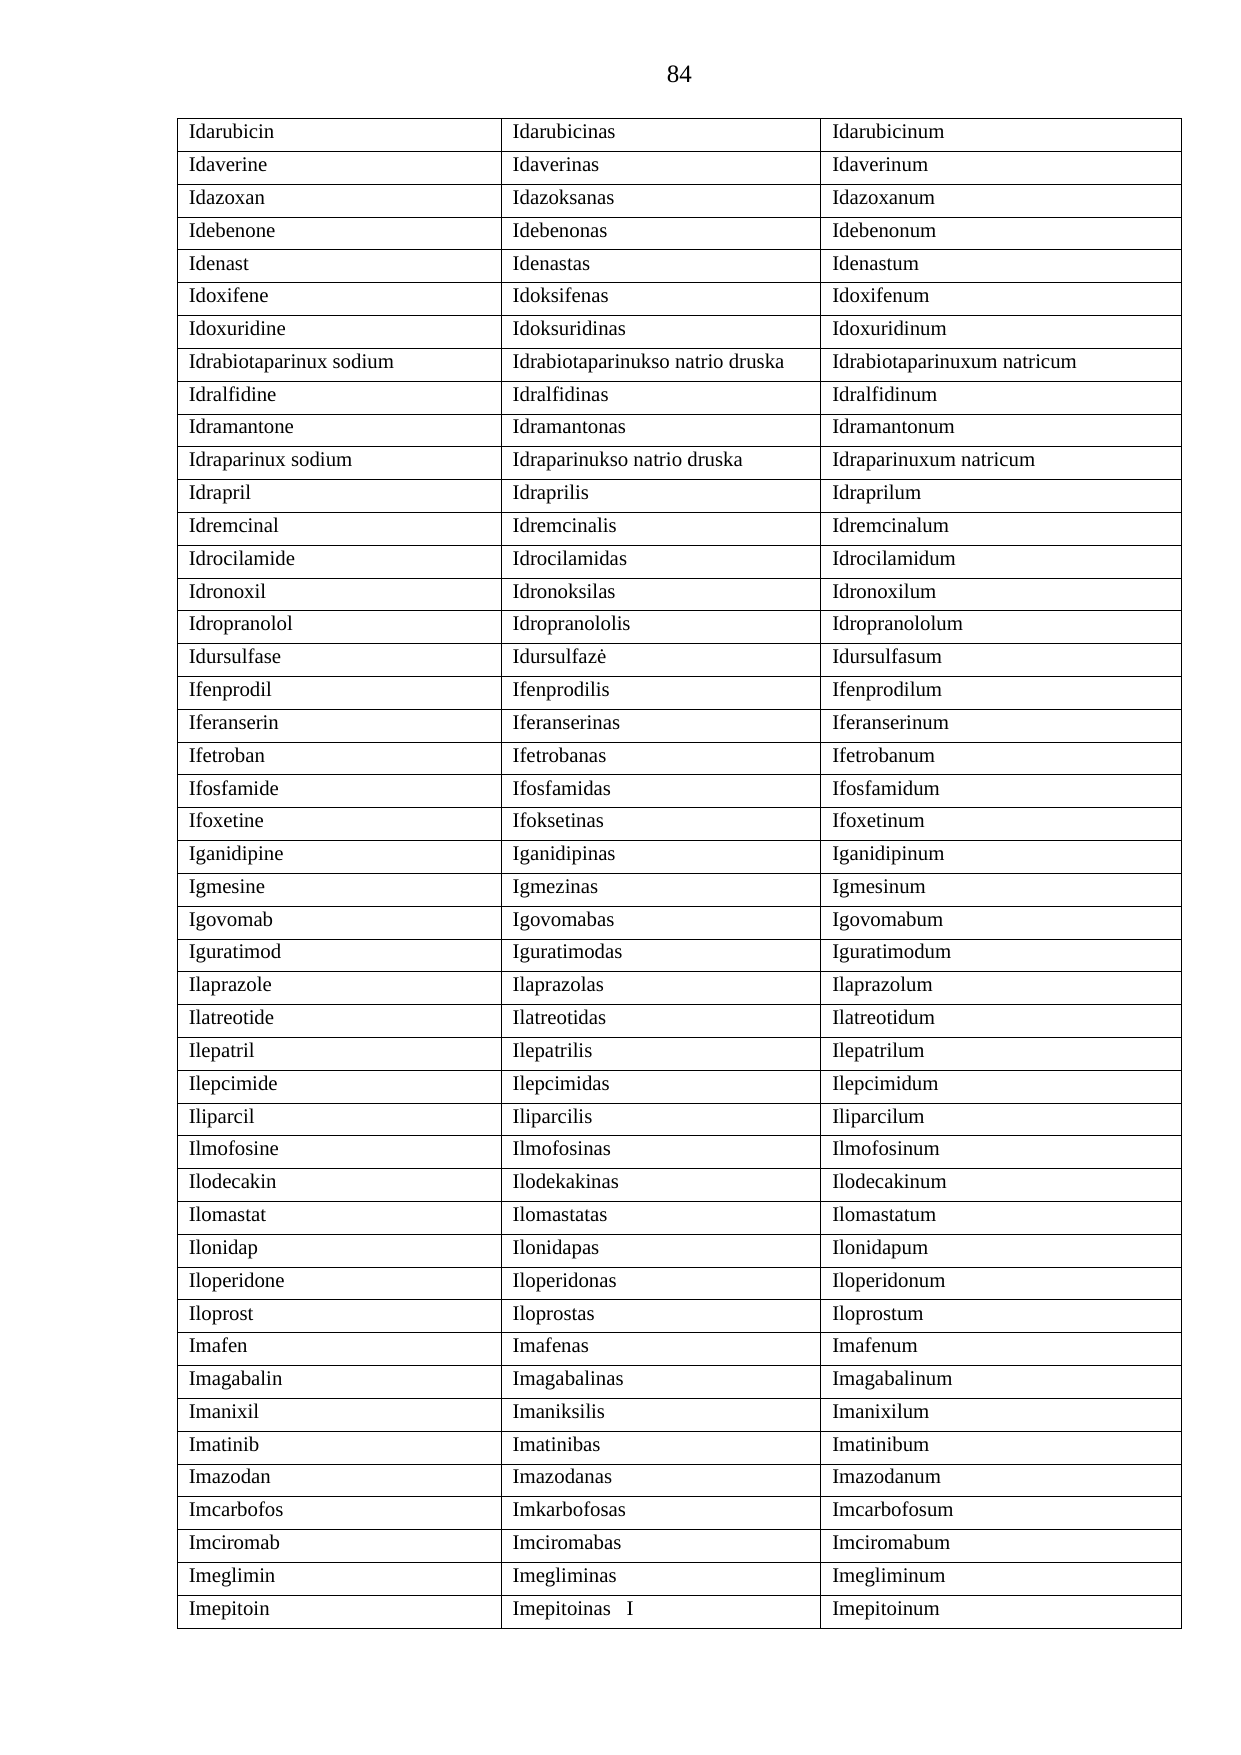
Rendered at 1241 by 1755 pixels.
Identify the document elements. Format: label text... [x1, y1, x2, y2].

table_cell Iganidipinas [502, 841, 820, 873]
table_cell Iguratimod [178, 940, 501, 971]
table_cell Igovomab [178, 907, 501, 938]
table_cell Imanixilum [821, 1399, 1181, 1431]
table_cell Idoksifenas [502, 283, 820, 315]
table_cell Idronoksilas [502, 579, 820, 610]
table_cell Idazoksanas [502, 185, 820, 217]
table_cell Ilomastat [178, 1202, 501, 1234]
table_cell Iloperidonas [502, 1268, 820, 1299]
table_cell Igmezinas [502, 874, 820, 906]
table_cell Idralfidine [178, 382, 501, 413]
table_cell Idrocilamide [178, 546, 501, 577]
table_cell Imatinibas [502, 1432, 820, 1463]
table_cell Imaniksilis [502, 1399, 820, 1431]
table_cell Ifoxetine [178, 808, 501, 840]
table_cell Ilomastatum [821, 1202, 1181, 1234]
table_cell Imazodanas [502, 1465, 820, 1496]
table_cell Idropranololum [821, 611, 1181, 643]
table_cell Idursulfasum [821, 644, 1181, 676]
table_cell Ilatreotidum [821, 1005, 1181, 1037]
table_cell Idropranolol [178, 611, 501, 643]
table_cell Idrabiotaparinux sodium [178, 349, 501, 381]
table_cell Iganidipinum [821, 841, 1181, 873]
table_cell Ilaprazolum [821, 972, 1181, 1004]
table_cell Imafenas [502, 1333, 820, 1365]
table_cell Ilatreotide [178, 1005, 501, 1037]
table_cell Idoksuridinas [502, 316, 820, 348]
table_cell Ifenprodil [178, 677, 501, 709]
table_cell Iloprost [178, 1300, 501, 1332]
table_cell Idramantonas [502, 415, 820, 446]
table_cell Imeglimin [178, 1563, 501, 1595]
table_cell Ifetrobanas [502, 743, 820, 774]
table_cell Ifosfamidas [502, 775, 820, 807]
table_cell Iguratimodas [502, 940, 820, 971]
table_cell Imagabalin [178, 1366, 501, 1398]
table_cell Imciromabum [821, 1530, 1181, 1562]
table_cell Ilonidapum [821, 1235, 1181, 1267]
table_cell Idropranololis [502, 611, 820, 643]
table_cell Ilodekakinas [502, 1169, 820, 1201]
table_cell Ilonidap [178, 1235, 501, 1267]
table_cell Ifoksetinas [502, 808, 820, 840]
table_cell Idenast [178, 250, 501, 282]
table_cell Idronoxil [178, 579, 501, 610]
table_cell Imafenum [821, 1333, 1181, 1365]
table_cell Imcarbofosum [821, 1497, 1181, 1529]
table_cell Idazoxan [178, 185, 501, 217]
table_cell Idrabiotaparinukso natrio druska [502, 349, 820, 381]
table_cell Ifosfamidum [821, 775, 1181, 807]
table_cell Idraprilum [821, 480, 1181, 512]
table_cell Idaverinum [821, 152, 1181, 184]
table_cell Iliparcil [178, 1104, 501, 1135]
table_cell Iloprostas [502, 1300, 820, 1332]
table_cell Ilepcimide [178, 1071, 501, 1102]
table_cell Igovomabum [821, 907, 1181, 938]
table_cell Ilomastatas [502, 1202, 820, 1234]
table_cell Igmesinum [821, 874, 1181, 906]
table_cell Imkarbofosas [502, 1497, 820, 1529]
table_cell Ifetroban [178, 743, 501, 774]
table_cell Ifenprodilum [821, 677, 1181, 709]
table_cell Imepitoinum [821, 1596, 1181, 1627]
table_cell Idrapril [178, 480, 501, 512]
table_cell Imagabalinas [502, 1366, 820, 1398]
table_cell Idraparinukso natrio druska [502, 447, 820, 479]
table_cell Imatinib [178, 1432, 501, 1463]
table_cell Idrocilamidas [502, 546, 820, 577]
table_cell Igovomabas [502, 907, 820, 938]
table_cell Ilmofosinum [821, 1136, 1181, 1168]
table_cell Idazoxanum [821, 185, 1181, 217]
table_cell Iloperidonum [821, 1268, 1181, 1299]
table_cell Ilmofosine [178, 1136, 501, 1168]
table_cell Idrabiotaparinuxum natricum [821, 349, 1181, 381]
table_cell Idarubicinum [821, 119, 1181, 151]
table_cell Ilaprazolas [502, 972, 820, 1004]
table_cell Idarubicinas [502, 119, 820, 151]
table_cell Ilepatrilum [821, 1038, 1181, 1070]
table_cell Idrocilamidum [821, 546, 1181, 577]
table_cell Idronoxilum [821, 579, 1181, 610]
table_cell Idenastum [821, 250, 1181, 282]
table_cell Ifetrobanum [821, 743, 1181, 774]
table_cell Imazodan [178, 1465, 501, 1496]
table_cell Iloperidone [178, 1268, 501, 1299]
table_cell Ilepatril [178, 1038, 501, 1070]
table_cell Idramantone [178, 415, 501, 446]
table_cell Idoxifene [178, 283, 501, 315]
table_cell Idebenonas [502, 218, 820, 249]
table_cell Imanixil [178, 1399, 501, 1431]
table_cell Idoxuridine [178, 316, 501, 348]
table_cell Imepitoin [178, 1596, 501, 1627]
table_cell Ilepcimidum [821, 1071, 1181, 1102]
table_cell Imafen [178, 1333, 501, 1365]
table_cell Imatinibum [821, 1432, 1181, 1463]
table_cell Imagabalinum [821, 1366, 1181, 1398]
table_cell Idebenonum [821, 218, 1181, 249]
table_cell Idralfidinum [821, 382, 1181, 413]
table_cell Ilepatrilis [502, 1038, 820, 1070]
table_cell Iguratimodum [821, 940, 1181, 971]
table_cell Ilatreotidas [502, 1005, 820, 1037]
table_cell Idraprilis [502, 480, 820, 512]
table_cell Idenastas [502, 250, 820, 282]
table_cell Iloprostum [821, 1300, 1181, 1332]
table_cell Ilonidapas [502, 1235, 820, 1267]
table_cell Ilaprazole [178, 972, 501, 1004]
table_cell Idebenone [178, 218, 501, 249]
table_cell Idoxuridinum [821, 316, 1181, 348]
table_cell Idremcinalis [502, 513, 820, 545]
table_cell Idralfidinas [502, 382, 820, 413]
table_cell Imegliminas [502, 1563, 820, 1595]
table_cell Idoxifenum [821, 283, 1181, 315]
table_cell Idraparinux sodium [178, 447, 501, 479]
table_cell Idaverine [178, 152, 501, 184]
table_cell Ilodecakin [178, 1169, 501, 1201]
table_cell Imciromabas [502, 1530, 820, 1562]
table_cell Igmesine [178, 874, 501, 906]
table_cell Ifosfamide [178, 775, 501, 807]
table_cell Idramantonum [821, 415, 1181, 446]
table_cell Iganidipine [178, 841, 501, 873]
table_cell Imciromab [178, 1530, 501, 1562]
table_cell Ilepcimidas [502, 1071, 820, 1102]
table_cell Ifoxetinum [821, 808, 1181, 840]
table_cell Iliparcilum [821, 1104, 1181, 1135]
table_cell Idremcinalum [821, 513, 1181, 545]
table_cell Idursulfazė [502, 644, 820, 676]
table_cell Iferanserin [178, 710, 501, 742]
table_cell Imepitoinas I [502, 1596, 820, 1627]
table_cell Idarubicin [178, 119, 501, 151]
table_cell Idursulfase [178, 644, 501, 676]
table_cell Ifenprodilis [502, 677, 820, 709]
table_cell Iferanserinas [502, 710, 820, 742]
table_cell Idremcinal [178, 513, 501, 545]
table_cell Ilodecakinum [821, 1169, 1181, 1201]
table_cell Imegliminum [821, 1563, 1181, 1595]
table_cell Ilmofosinas [502, 1136, 820, 1168]
table_cell Imcarbofos [178, 1497, 501, 1529]
table_cell Iliparcilis [502, 1104, 820, 1135]
table_cell Iferanserinum [821, 710, 1181, 742]
table_cell Idraparinuxum natricum [821, 447, 1181, 479]
table_cell Imazodanum [821, 1465, 1181, 1496]
table_cell Idaverinas [502, 152, 820, 184]
